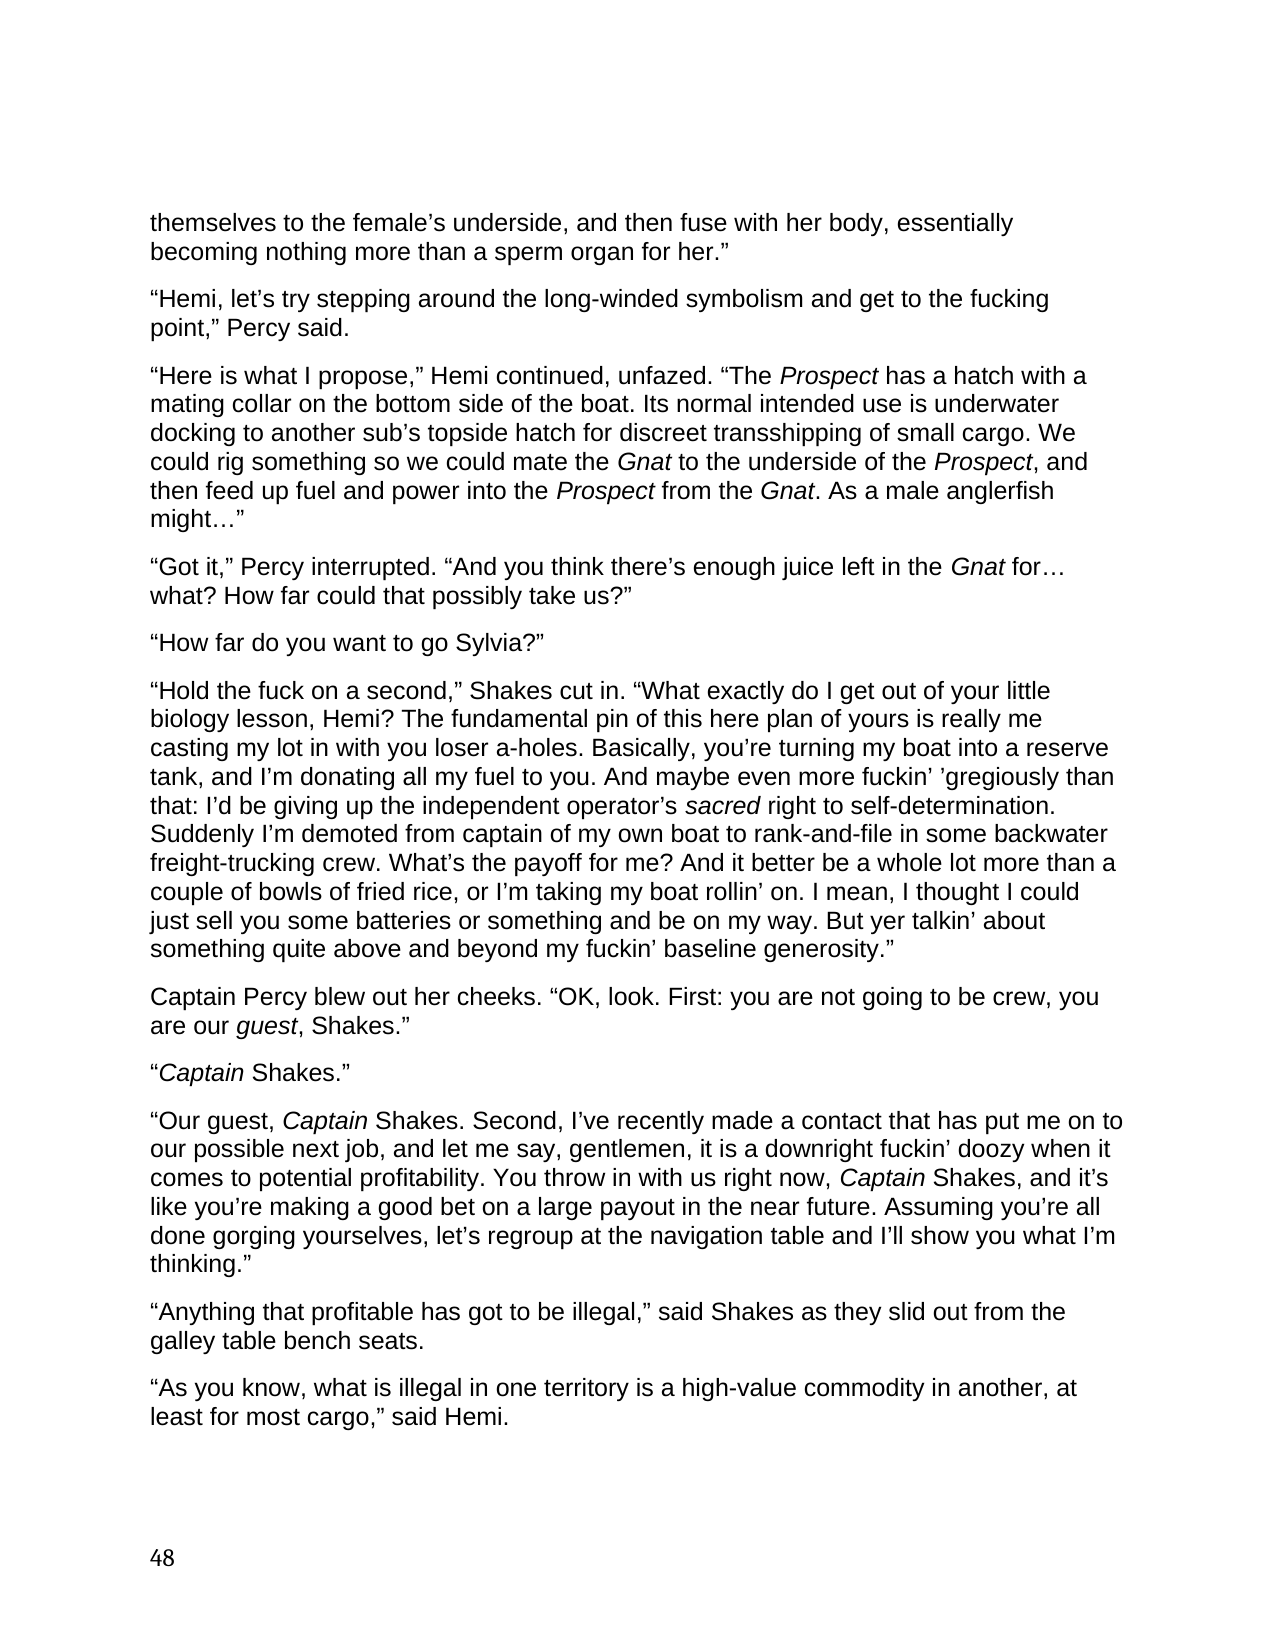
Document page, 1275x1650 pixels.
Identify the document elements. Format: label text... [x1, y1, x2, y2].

text themselves to the female’s underside, and then fuse with her body, essentially becoming nothing more than a sperm organ for her.” [150, 208, 1125, 266]
text “Our guest, Captain Shakes. Second, I’ve recently made a contact that has put me on to our possible next job, and let me say, gentlemen, it is a downright fuckin’ doozy when it comes to potential profitability. You throw in with us right now, Captain Shakes, and it’s like you’re making a good bet on a large payout in the near future. Assuming you’re all done gorging yourselves, let’s regroup at the navigation table and I’ll show you what I’m thinking.” [150, 1106, 1125, 1278]
text “How far do you want to go Sylvia?” [150, 628, 1125, 657]
text “As you know, what is illegal in one territory is a high-value commodity in another, at least for most cargo,” said Hemi. [150, 1373, 1125, 1431]
text “Hemi, let’s try stepping around the long-winded symbolism and get to the fucking point,” Percy said. [150, 284, 1125, 342]
text “Hold the fuck on a second,” Shakes cut in. “What exactly do I get out of your little biology lesson, Hemi? The fundamental pin of this here plan of yours is really me casting my lot in with you loser a-holes. Basically, you’re turning my boat into a reserve tank, and I’m donating all my fuel to you. And maybe even more fuckin’ ’gregiously than that: I’d be giving up the independent operator’s sacred right to self-determination. Suddenly I’m demoted from captain of my own boat to rank-and-file in some backwater freight-trucking crew. What’s the payoff for me? And it better be a whole lot more than a couple of bowls of fried rice, or I’m taking my boat rollin’ on. I mean, I thought I could just sell you some batteries or something and be on my way. But yer talkin’ about something quite above and beyond my fuckin’ baseline generosity.” [150, 676, 1125, 963]
text Captain Percy blew out her cheeks. “OK, look. First: you are not going to be crew, you are our guest, Shakes.” [150, 982, 1125, 1039]
text “Captain Shakes.” [150, 1058, 1125, 1087]
text “Got it,” Percy interrupted. “And you think there’s enough juice left in the Gnat for…what? How far could that possibly take us?” [150, 552, 1125, 609]
text “Here is what I propose,” Hemi continued, unfazed. “The Prospect has a hatch with a mating collar on the bottom side of the boat. Its normal intended use is underwater docking to another sub’s topside hatch for discreet transshipping of small cargo. We could rig something so we could mate the Gnat to the underside of the Prospect, and then feed up fuel and power into the Prospect from the Gnat. As a male anglerfish might…” [150, 361, 1125, 533]
text “Anything that profitable has got to be illegal,” said Shakes as they slid out from the galley table bench seats. [150, 1297, 1125, 1354]
